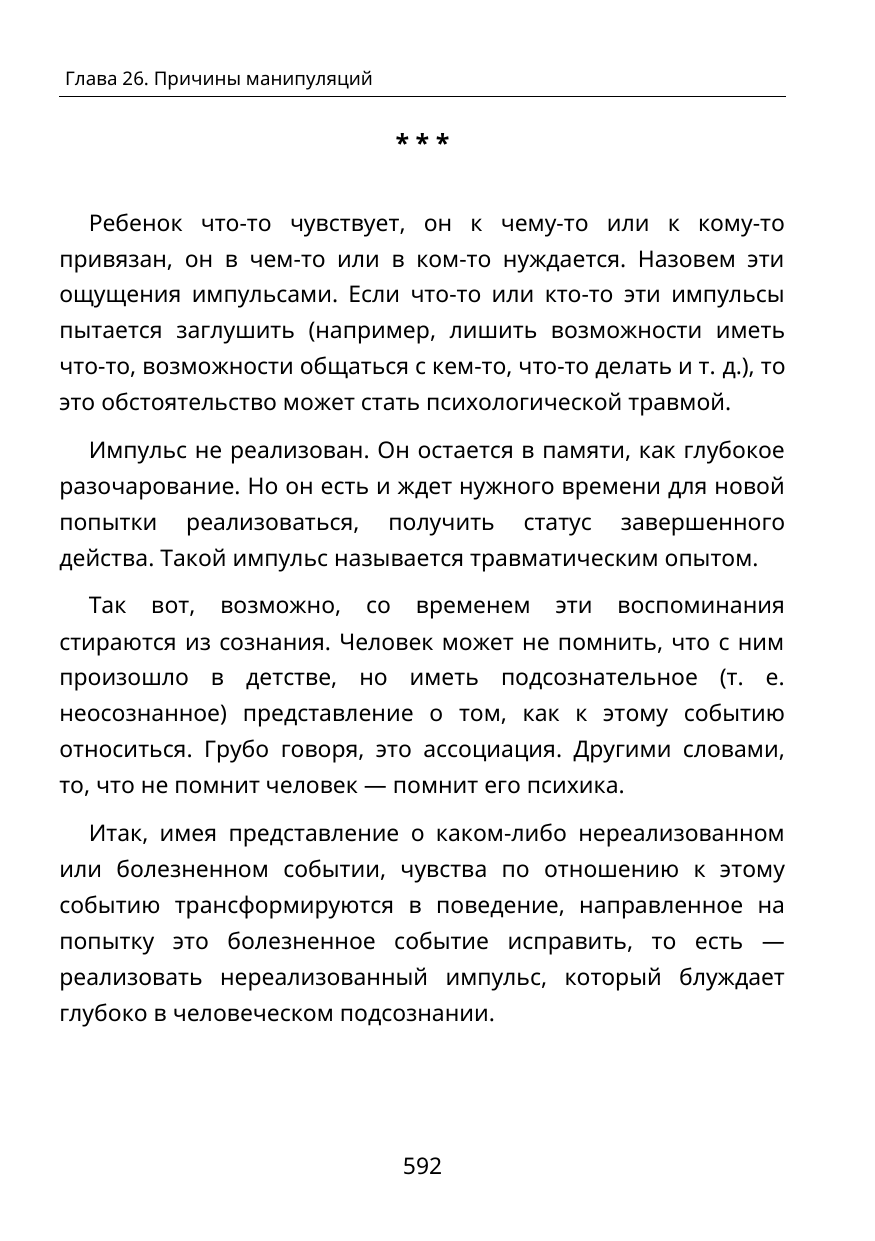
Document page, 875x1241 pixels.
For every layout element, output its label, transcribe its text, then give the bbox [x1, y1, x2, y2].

text Итак, имея представление о каком-либо нереализованном или болезненном событии, чувства по отношению к этому событию трансформируются в поведение, направленное на попытку это болезненное событие исправить, то есть — реализовать нереализованный импульс, который блуждает глубоко в человеческом подсознании. [59, 817, 786, 1028]
text Так вот, возможно, со временем эти воспоминания стираются из сознания. Человек может не помнить, что с ним произошло в детстве, но иметь подсознательное (т. е. неосознанное) представление о том, как к этому событию относиться. Грубо говоря, это ассоциация. Другими словами, то, что не помнит человек — помнит его психика. [59, 589, 786, 800]
text Ребенок что-то чувствует, он к чему-то или к кому-то привязан, он в чем-то или в ком-то нуждается. Назовем эти ощущения импульсами. Если что-то или кто-то эти импульсы пытается заглушить (например, лишить возможности иметь что-то, возможности общаться с кем-то, что-то делать и т. д.), то это обстоятельство может стать психологической травмой. [59, 207, 786, 417]
subtitle * * * [59, 126, 786, 160]
text Импульс не реализован. Он остается в памяти, как глубокое разочарование. Но он есть и ждет нужного времени для новой попытки реализоваться, получить статус завершенного действа. Такой импульс называется травматическим опытом. [59, 434, 786, 573]
